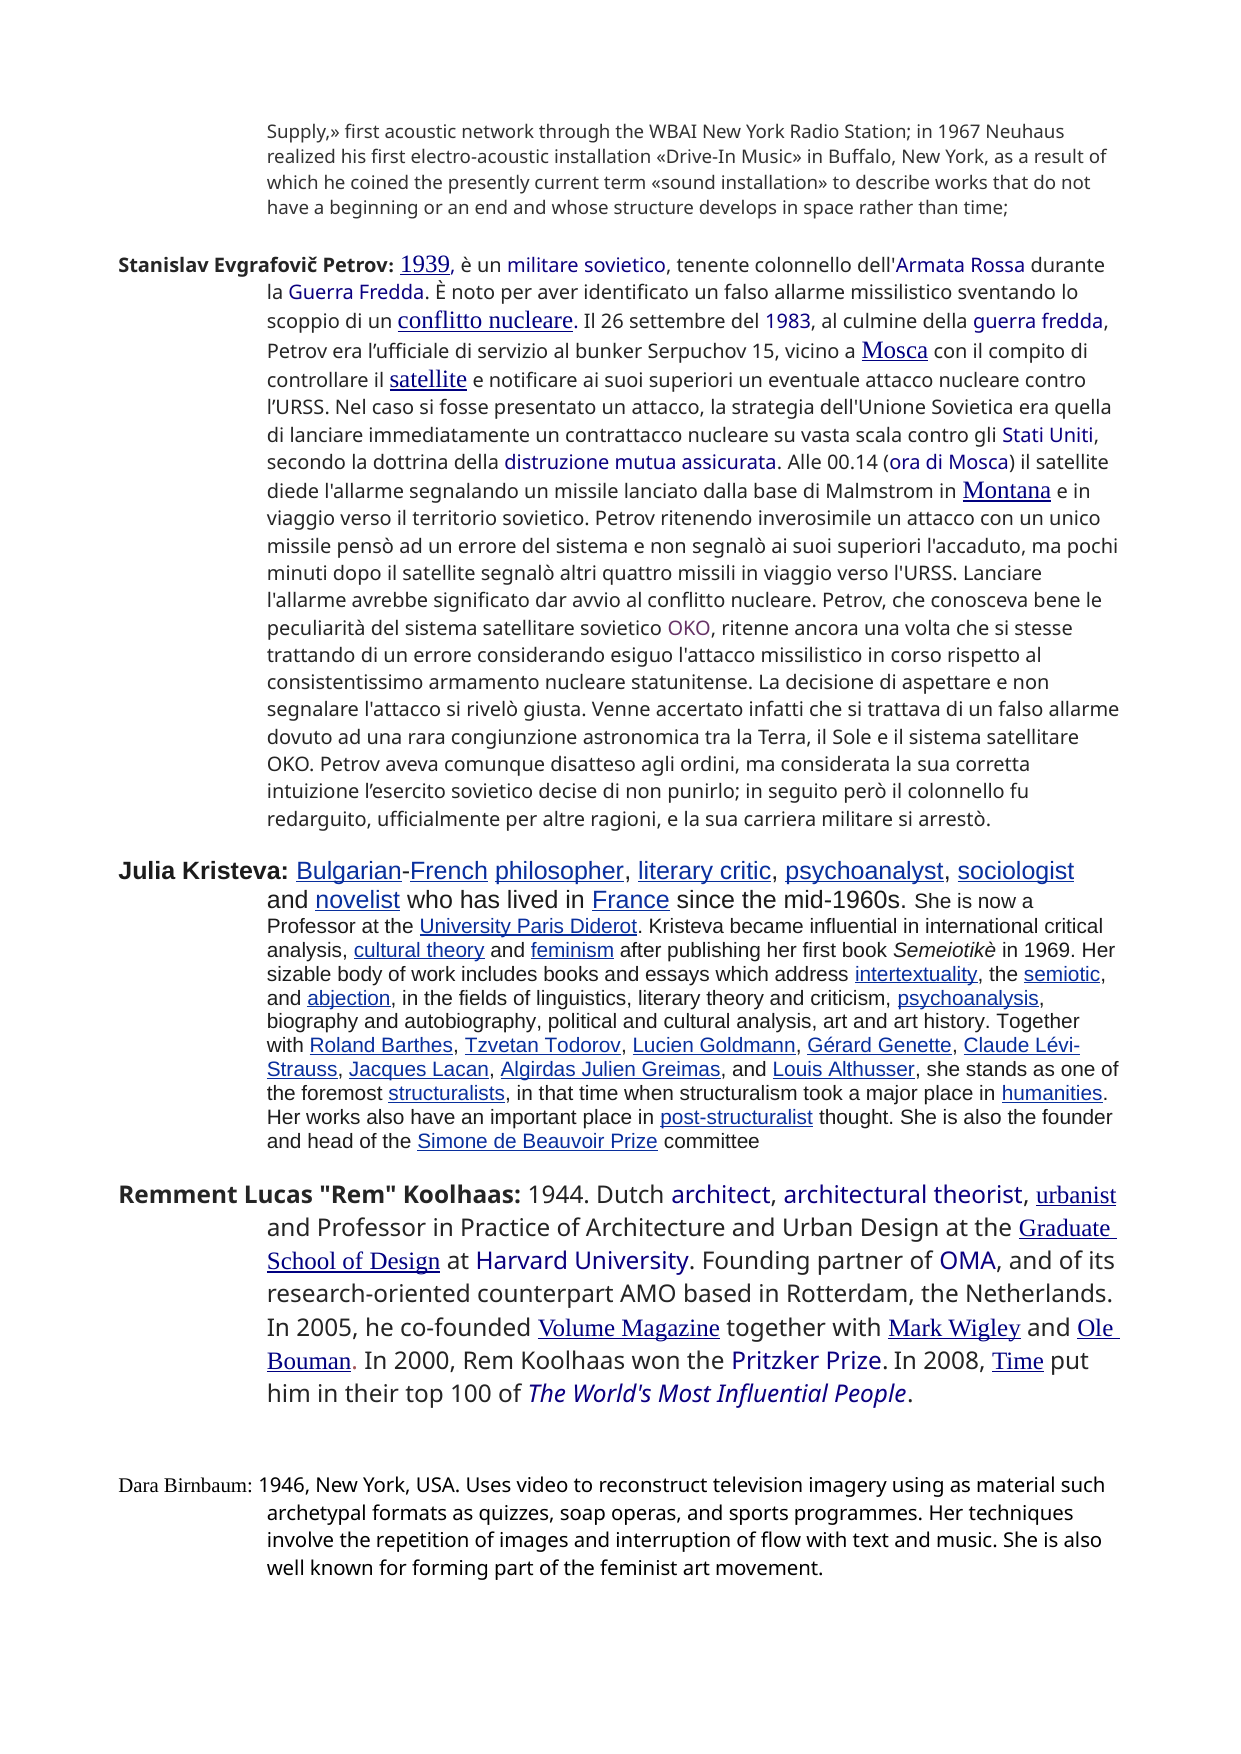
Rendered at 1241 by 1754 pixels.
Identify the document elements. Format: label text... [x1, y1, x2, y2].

text Dara Birnbaum: 1946, New York, USA. Uses video to reconstruct television imagery using as material such archetypal formats as quizzes, soap operas, and sports programmes. Her techniques involve the repetition of images and interruption of flow with text and music. She is also well known for forming part of the feminist art movement. [118, 1470, 1122, 1581]
text Julia Kristeva: Bulgarian-French philosopher, literary critic, psychoanalyst, sociologist and novelist who has lived in France since the mid-1960s. She is now a Professor at the University Paris Diderot. Kristeva became influential in international critical analysis, cultural theory and feminism after publishing her first book Semeiotikè in 1969. Her sizable body of work includes books and essays which address intertextuality, the semiotic, and abjection, in the fields of linguistics, literary theory and criticism, psychoanalysis, biography and autobiography, political and cultural analysis, art and art history. Together with Roland Barthes, Tzvetan Todorov, Lucien Goldmann, Gérard Genette, Claude Lévi-Strauss, Jacques Lacan, Algirdas Julien Greimas, and Louis Althusser, she stands as one of the foremost structuralists, in that time when structuralism took a major place in humanities. Her works also have an important place in post-structuralist thought. She is also the founder and head of the Simone de Beauvoir Prize committee [118, 856, 1122, 1153]
text Stanislav Evgrafovič Petrov: 1939, è un militare sovietico, tenente colonnello dell'Armata Rossa durante la Guerra Fredda. È noto per aver identificato un falso allarme missilistico sventando lo scoppio di un conflitto nucleare. Il 26 settembre del 1983, al culmine della guerra fredda, Petrov era l’ufficiale di servizio al bunker Serpuchov 15, vicino a Mosca con il compito di controllare il satellite e notificare ai suoi superiori un eventuale attacco nucleare contro l’URSS. Nel caso si fosse presentato un attacco, la strategia dell'Unione Sovietica era quella di lanciare immediatamente un contrattacco nucleare su vasta scala contro gli Stati Uniti, secondo la dottrina della distruzione mutua assicurata. Alle 00.14 (ora di Mosca) il satellite diede l'allarme segnalando un missile lanciato dalla base di Malmstrom in Montana e in viaggio verso il territorio sovietico. Petrov ritenendo inverosimile un attacco con un unico missile pensò ad un errore del sistema e non segnalò ai suoi superiori l'accaduto, ma pochi minuti dopo il satellite segnalò altri quattro missili in viaggio verso l'URSS. Lanciare l'allarme avrebbe significato dar avvio al conflitto nucleare. Petrov, che conosceva bene le peculiarità del sistema satellitare sovietico OKO, ritenne ancora una volta che si stesse trattando di un errore considerando esiguo l'attacco missilistico in corso rispetto al consistentissimo armamento nucleare statunitense. La decisione di aspettare e non segnalare l'attacco si rivelò giusta. Venne accertato infatti che si trattava di un falso allarme dovuto ad una rara congiunzione astronomica tra la Terra, il Sole e il sistema satellitare OKO. Petrov aveva comunque disatteso agli ordini, ma considerata la sua corretta intuizione l’esercito sovietico decise di non punirlo; in seguito però il colonnello fu redarguito, ufficialmente per altre ragioni, e la sua carriera militare si arrestò. [118, 249, 1122, 832]
text Supply,» first acoustic network through the WBAI New York Radio Station; in 1967 Neuhaus realized his first electro-acoustic installation «Drive-In Music» in Buffalo, New York, as a result of which he coined the presently current term «sound installation» to describe works that do not have a beginning or an end and whose structure develops in space rather than time; [118, 118, 1122, 220]
text Remment Lucas "Rem" Koolhaas: 1944. Dutch architect, architectural theorist, urbanist and Professor in Practice of Architecture and Urban Design at the Graduate School of Design at Harvard University. Founding partner of OMA, and of its research-oriented counterpart AMO based in Rotterdam, the Netherlands. In 2005, he co-founded Volume Magazine together with Mark Wigley and Ole Bouman. In 2000, Rem Koolhaas won the Pritzker Prize. In 2008, Time put him in their top 100 of The World's Most Influential People. [118, 1177, 1122, 1410]
